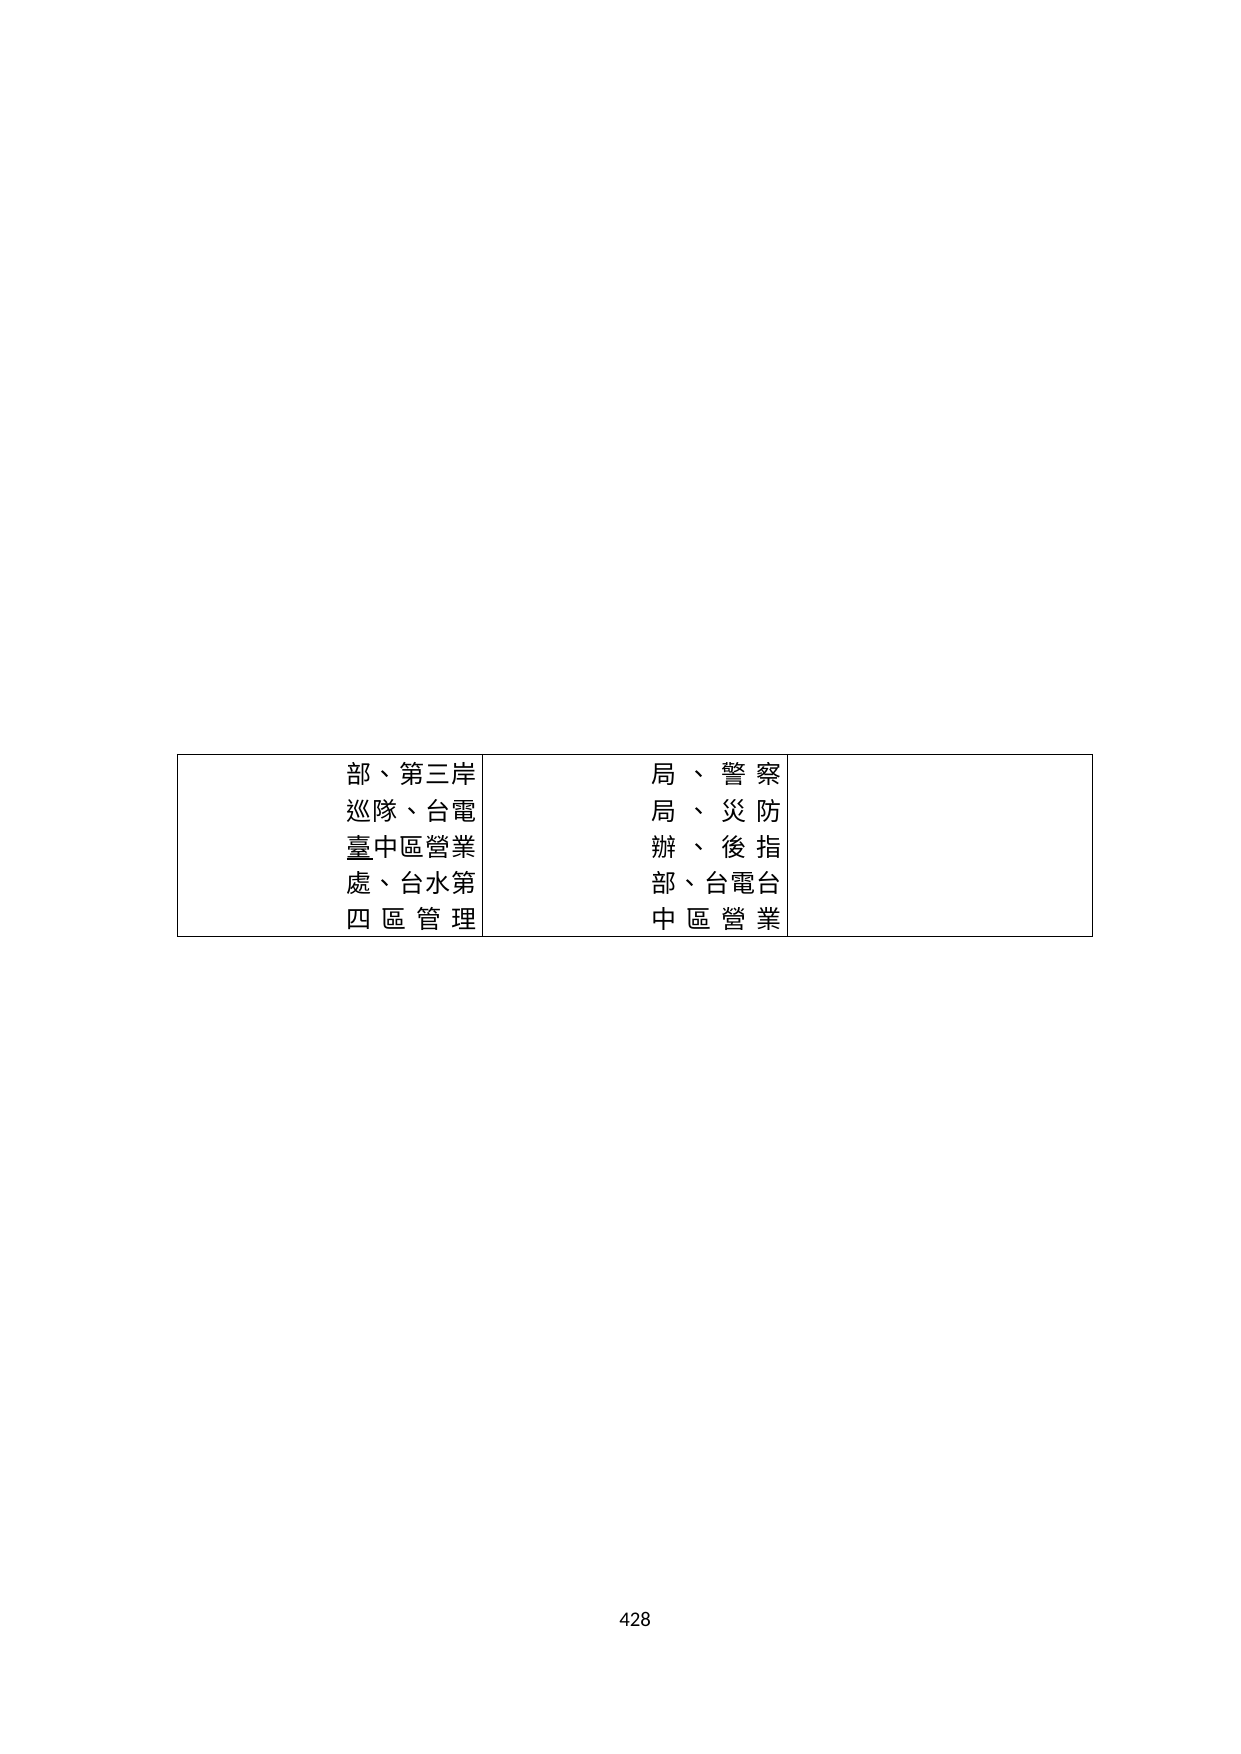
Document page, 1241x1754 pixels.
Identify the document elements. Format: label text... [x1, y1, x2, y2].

table_cell [788, 755, 1092, 936]
table_cell 局、警察局、災防辦、後指部、台電台中區營業 [483, 755, 787, 936]
table_cell 部、第三岸巡隊、台電臺中區營業處、台水第四區管理 [178, 755, 482, 936]
